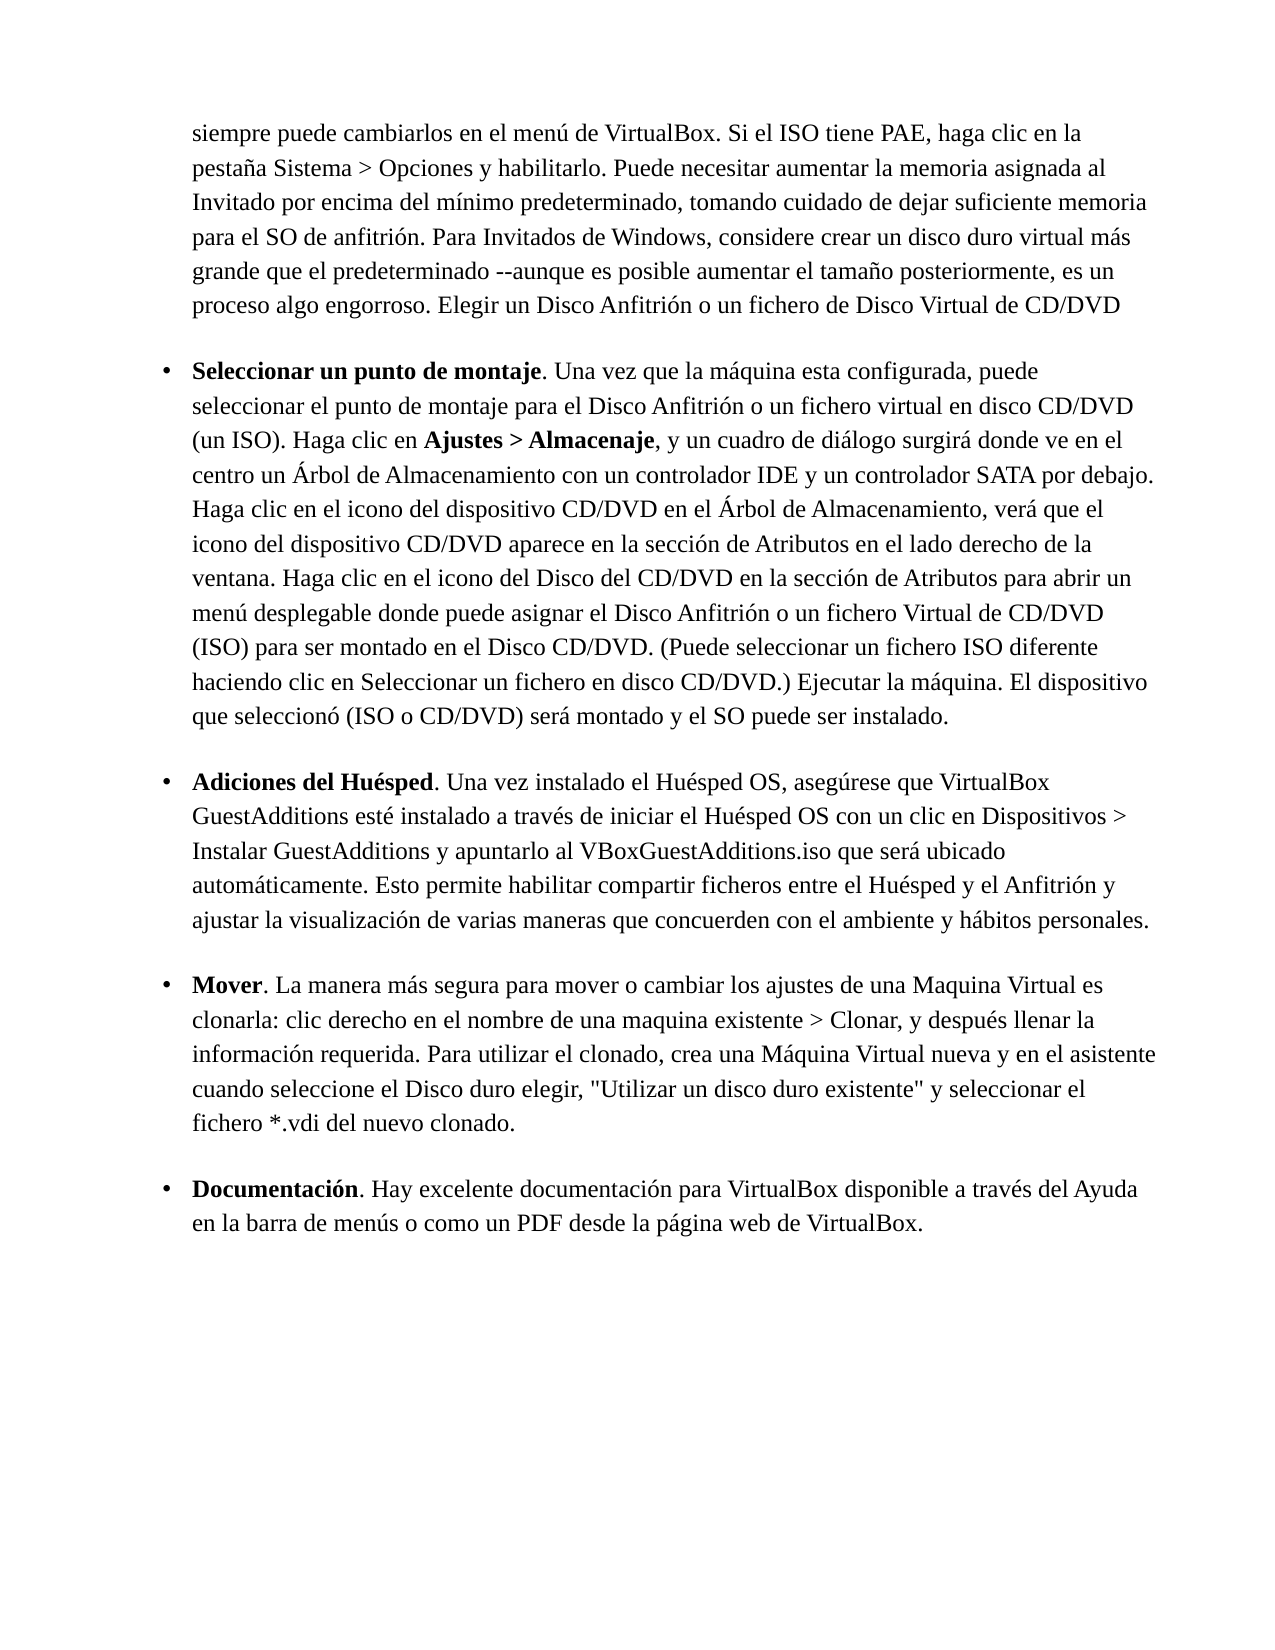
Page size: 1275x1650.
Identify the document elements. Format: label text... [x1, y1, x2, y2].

list Mover. La manera más segura para mover o cambiar los ajustes de una Maquina Virtual es clonarla: clic derecho en el nombre de una maquina existente > Clonar, y después llenar la información requerida. Para utilizar el clonado, crea una Máquina Virtual nueva y en el asistente cuando seleccione el Disco duro elegir, "Utilizar un disco duro existente" y seleccionar el fichero *.vdi del nuevo clonado. [162, 970, 1157, 1137]
list Seleccionar un punto de montaje. Una vez que la máquina esta configurada, puede seleccionar el punto de montaje para el Disco Anfitrión o un fichero virtual en disco CD/DVD (un ISO). Haga clic en Ajustes > Almacenaje, y un cuadro de diálogo surgirá donde ve en el centro un Árbol de Almacenamiento con un controlador IDE y un controlador SATA por debajo. Haga clic en el icono del dispositivo CD/DVD en el Árbol de Almacenamiento, verá que el icono del dispositivo CD/DVD aparece en la sección de Atributos en el lado derecho de la ventana. Haga clic en el icono del Disco del CD/DVD en la sección de Atributos para abrir un menú desplegable donde puede asignar el Disco Anfitrión o un fichero Virtual de CD/DVD (ISO) para ser montado en el Disco CD/DVD. (Puede seleccionar un fichero ISO diferente haciendo clic en Seleccionar un fichero en disco CD/DVD.) Ejecutar la máquina. El dispositivo que seleccionó (ISO o CD/DVD) será montado y el SO puede ser instalado. [162, 356, 1157, 730]
list Documentación. Hay excelente documentación para VirtualBox disponible a través del Ayuda en la barra de menús o como un PDF desde la página web de VirtualBox. [162, 1174, 1157, 1237]
list -- siempre puede cambiarlos en el menú de VirtualBox. Si el ISO tiene PAE, haga clic en la pestaña Sistema > Opciones y habilitarlo. Puede necesitar aumentar la memoria asignada al Invitado por encima del mínimo predeterminado, tomando cuidado de dejar suficiente memoria para el SO de anfitrión. Para Invitados de Windows, considere crear un disco duro virtual más grande que el predeterminado --aunque es posible aumentar el tamaño posteriormente, es un proceso algo engorroso. Elegir un Disco Anfitrión o un fichero de Disco Virtual de CD/DVD [162, 118, 1157, 319]
list Adiciones del Huésped. Una vez instalado el Huésped OS, asegúrese que VirtualBox GuestAdditions esté instalado a través de iniciar el Huésped OS con un clic en Dispositivos > Instalar GuestAdditions y apuntarlo al VBoxGuestAdditions.iso que será ubicado automáticamente. Esto permite habilitar compartir ficheros entre el Huésped y el Anfitrión y ajustar la visualización de varias maneras que concuerden con el ambiente y hábitos personales. [162, 767, 1157, 933]
